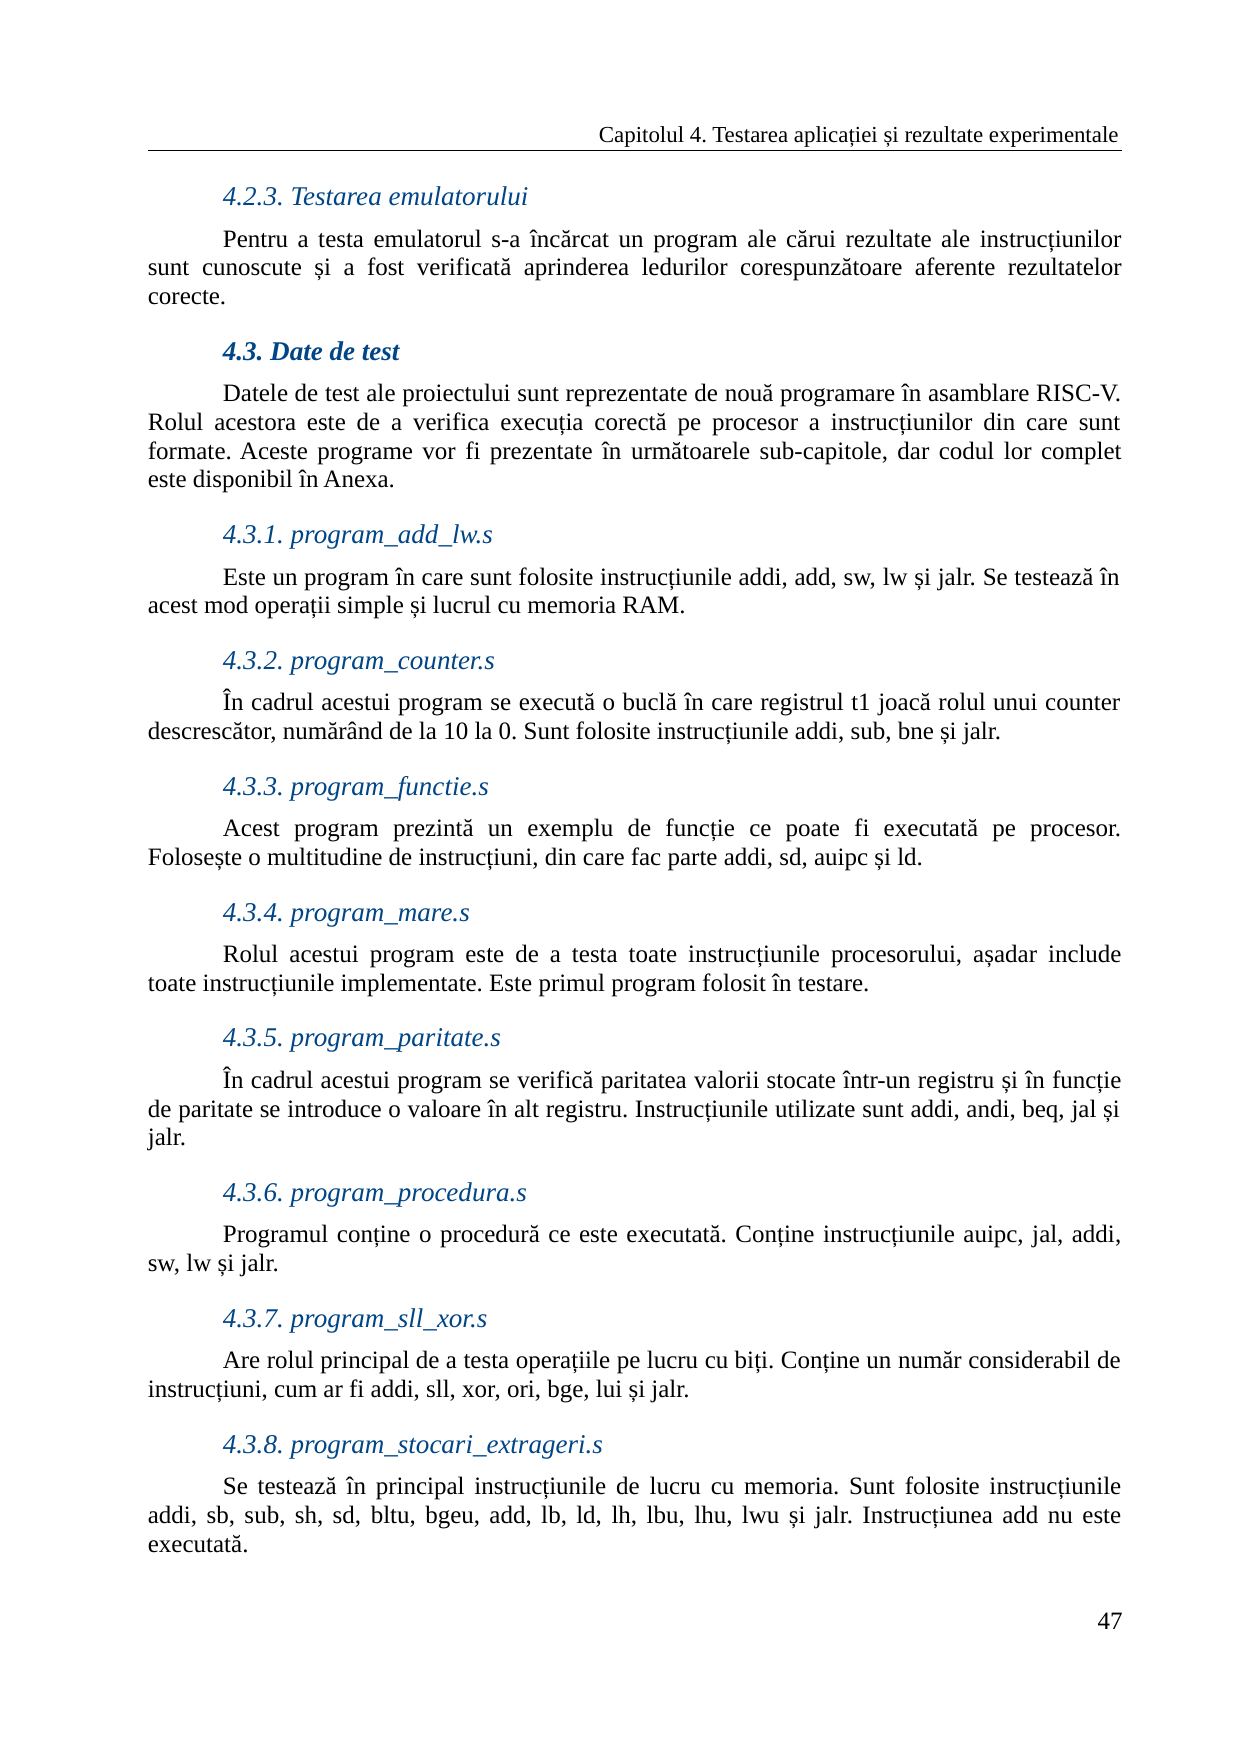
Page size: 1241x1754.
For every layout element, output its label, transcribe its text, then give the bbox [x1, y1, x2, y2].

text Rolul acestui program este de a testa toate instrucțiunile procesorului, așadar include toate instrucțiunile implementate. Este primul program folosit în testare. [148, 939, 1122, 997]
text Pentru a testa emulatorul s-a încărcat un program ale cărui rezultate ale instrucțiunilor sunt cunoscute și a fost verificată aprinderea ledurilor corespunzătoare aferente rezultatelor corecte. [148, 224, 1122, 310]
text Datele de test ale proiectului sunt reprezentate de nouă programare în asamblare RISC-V. Rolul acestora este de a verifica execuția corectă pe procesor a instrucțiunilor din care sunt formate. Aceste programe vor fi prezentate în următoarele sub-capitole, dar codul lor complet este disponibil în Anexa. [148, 378, 1122, 493]
subtitle program_functie.s [223, 770, 1122, 801]
subtitle program_stocari_extrageri.s [223, 1428, 1122, 1459]
subtitle Testarea emulatorului [223, 180, 1122, 211]
subtitle Date de test [223, 335, 1122, 366]
text Programul conține o procedură ce este executată. Conține instrucțiunile auipc, jal, addi, sw, lw și jalr. [148, 1219, 1122, 1277]
subtitle program_procedura.s [223, 1176, 1122, 1207]
text Are rolul principal de a testa operațiile pe lucru cu biți. Conține un număr considerabil de instrucțiuni, cum ar fi addi, sll, xor, ori, bge, lui și jalr. [148, 1345, 1122, 1403]
subtitle program_add_lw.s [223, 518, 1122, 549]
text Este un program în care sunt folosite instrucțiunile addi, add, sw, lw și jalr. Se testează în acest mod operații simple și lucrul cu memoria RAM. [148, 562, 1122, 619]
subtitle program_counter.s [223, 644, 1122, 675]
text Acest program prezintă un exemplu de funcție ce poate fi executată pe procesor. Folosește o multitudine de instrucțiuni, din care fac parte addi, sd, auipc și ld. [148, 813, 1122, 871]
text În cadrul acestui program se execută o buclă în care registrul t1 joacă rolul unui counter descrescător, numărând de la 10 la 0. Sunt folosite instrucțiunile addi, sub, bne și jalr. [148, 687, 1122, 745]
text În cadrul acestui program se verifică paritatea valorii stocate într-un registru și în funcție de paritate se introduce o valoare în alt registru. Instrucțiunile utilizate sunt addi, andi, beq, jal și jalr. [148, 1065, 1122, 1151]
subtitle program_mare.s [223, 896, 1122, 927]
subtitle program_sll_xor.s [223, 1302, 1122, 1333]
subtitle program_paritate.s [223, 1021, 1122, 1053]
text Se testează în principal instrucțiunile de lucru cu memoria. Sunt folosite instrucțiunile addi, sb, sub, sh, sd, bltu, bgeu, add, lb, ld, lh, lbu, lhu, lwu și jalr. Instrucțiunea add nu este executată. [148, 1471, 1122, 1557]
